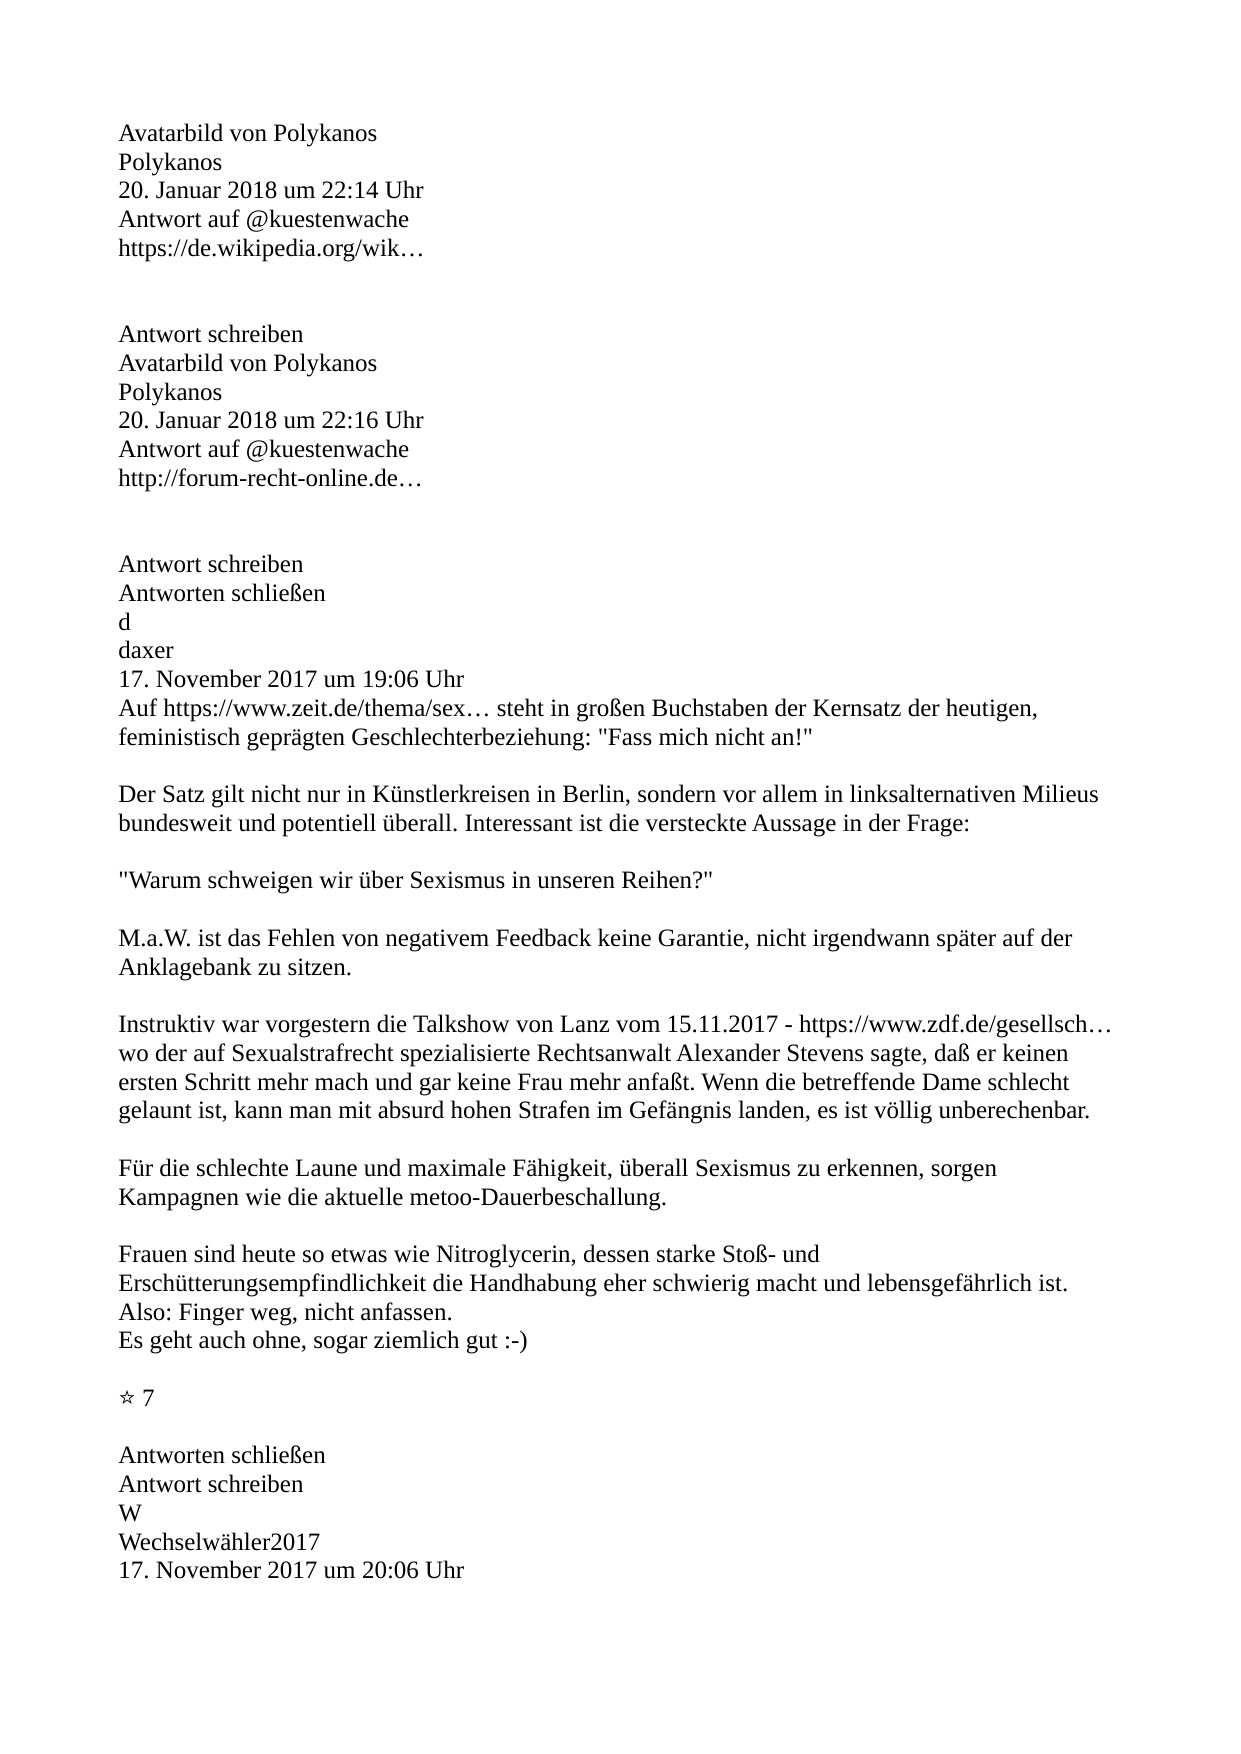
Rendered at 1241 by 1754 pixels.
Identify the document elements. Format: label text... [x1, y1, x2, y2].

text ⭐️ 7 [118, 1383, 1122, 1412]
text Antwort auf @kuestenwache [118, 204, 1122, 233]
text M.a.W. ist das Fehlen von negativem Feedback keine Garantie, nicht irgendwann später auf der Anklagebank zu sitzen. [118, 923, 1122, 981]
text Es geht auch ohne, sogar ziemlich gut :-) [118, 1326, 1122, 1354]
text Wechselwähler2017 [118, 1527, 1122, 1556]
text Polykanos [118, 377, 1122, 406]
text Der Satz gilt nicht nur in Künstlerkreisen in Berlin, sondern vor allem in linksalternativen Milieus bundesweit und potentiell überall. Interessant ist die versteckte Aussage in der Frage: [118, 779, 1122, 837]
text Avatarbild von Polykanos [118, 118, 1122, 147]
text 20. Januar 2018 um 22:16 Uhr [118, 406, 1122, 434]
text Antwort schreiben [118, 1469, 1122, 1498]
text Frauen sind heute so etwas wie Nitroglycerin, dessen starke Stoß- und Erschütterungsempfindlichkeit die Handhabung eher schwierig macht und lebensgefährlich ist. Also: Finger weg, nicht anfassen. [118, 1239, 1122, 1326]
text d [118, 607, 1122, 636]
text 20. Januar 2018 um 22:14 Uhr [118, 176, 1122, 204]
text http://forum-recht-online.de… [118, 463, 1122, 492]
text https://de.wikipedia.org/wik… [118, 233, 1122, 262]
text Für die schlechte Laune und maximale Fähigkeit, überall Sexismus zu erkennen, sorgen Kampagnen wie die aktuelle metoo-Dauerbeschallung. [118, 1153, 1122, 1211]
text Auf https://www.zeit.de/thema/sex… steht in großen Buchstaben der Kernsatz der heutigen, feministisch geprägten Geschlechterbeziehung: "Fass mich nicht an!" [118, 693, 1122, 751]
text Antworten schließen [118, 578, 1122, 607]
text Instruktiv war vorgestern die Talkshow von Lanz vom 15.11.2017 - https://www.zdf.de/gesellsch… wo der auf Sexualstrafrecht spezialisierte Rechtsanwalt Alexander Stevens sagte, daß er keinen ersten Schritt mehr mach und gar keine Frau mehr anfaßt. Wenn die betreffende Dame schlecht gelaunt ist, kann man mit absurd hohen Strafen im Gefängnis landen, es ist völlig unberechenbar. [118, 1009, 1122, 1124]
text 17. November 2017 um 19:06 Uhr [118, 664, 1122, 693]
text Antwort schreiben [118, 319, 1122, 348]
text daxer [118, 636, 1122, 664]
text Antwort auf @kuestenwache [118, 434, 1122, 463]
text Avatarbild von Polykanos [118, 348, 1122, 377]
text 17. November 2017 um 20:06 Uhr [118, 1556, 1122, 1584]
text Polykanos [118, 147, 1122, 176]
text Antworten schließen [118, 1441, 1122, 1469]
text Antwort schreiben [118, 549, 1122, 578]
text W [118, 1498, 1122, 1527]
text "Warum schweigen wir über Sexismus in unseren Reihen?" [118, 866, 1122, 894]
